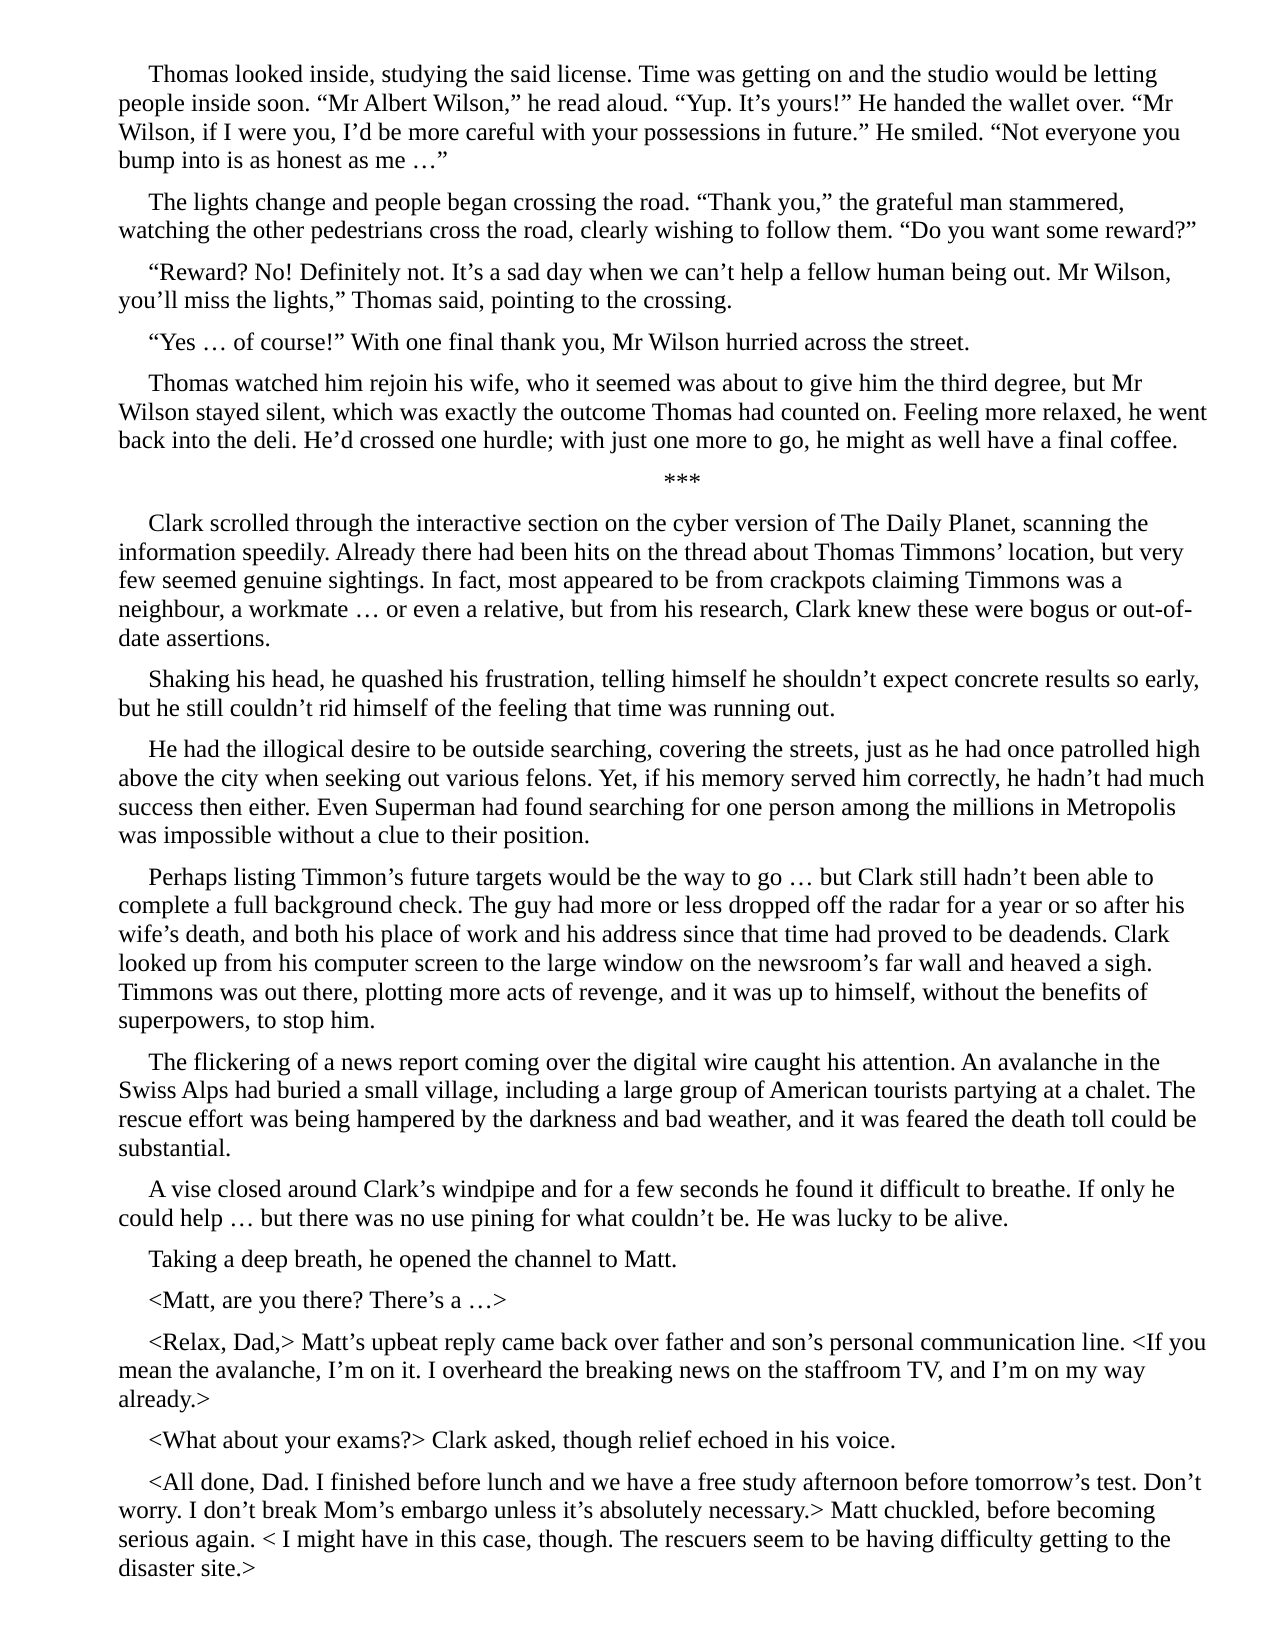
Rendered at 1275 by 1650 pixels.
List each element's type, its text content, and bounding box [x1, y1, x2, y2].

text <All done, Dad. I finished before lunch and we have a free study afternoon before tomorrow’s test. Don’t worry. I don’t break Mom’s embargo unless it’s absolutely necessary.> Matt chuckled, before becoming serious again. < I might have in this case, though. The rescuers seem to be having difficulty getting to the disaster site.> [118, 1467, 1216, 1582]
text Shaking his head, he quashed his frustration, telling himself he shouldn’t expect concrete results so early, but he still couldn’t rid himself of the feeling that time was running out. [118, 664, 1216, 722]
text Thomas looked inside, studying the said license. Time was getting on and the studio would be letting people inside soon. “Mr Albert Wilson,” he read aloud. “Yup. It’s yours!” He handed the wallet over. “Mr Wilson, if I were you, I’d be more careful with your possessions in future.” He smiled. “Not everyone you bump into is as honest as me …” [118, 59, 1216, 174]
text A vise closed around Clark’s windpipe and for a few seconds he found it difficult to breathe. If only he could help … but there was no use pining for what couldn’t be. He was lucky to be alive. [118, 1174, 1216, 1232]
text The flickering of a news report coming over the digital wire caught his attention. An avalanche in the Swiss Alps had buried a small village, including a large group of American tourists partying at a chalet. The rescue effort was being hampered by the darkness and bad weather, and it was feared the death toll could be substantial. [118, 1047, 1216, 1162]
text Perhaps listing Timmon’s future targets would be the way to go … but Clark still hadn’t been able to complete a full background check. The guy had more or less dropped off the radar for a year or so after his wife’s death, and both his place of work and his address since that time had proved to be deadends. Clark looked up from his computer screen to the large window on the newsroom’s far wall and heaved a sigh. Timmons was out there, plotting more acts of revenge, and it was up to himself, without the benefits of superpowers, to stop him. [118, 862, 1216, 1034]
text <Matt, are you there? There’s a …> [118, 1285, 1216, 1314]
text “Yes … of course!” With one final thank you, Mr Wilson hurried across the street. [118, 327, 1216, 355]
text Taking a deep breath, he opened the channel to Matt. [118, 1244, 1216, 1273]
text <What about your exams?> Clark asked, though relief echoed in his voice. [118, 1425, 1216, 1454]
text Clark scrolled through the interactive section on the cyber version of The Daily Planet, scanning the information speedily. Already there had been hits on the thread about Thomas Timmons’ location, but very few seemed genuine sightings. In fact, most appeared to be from crackpots claiming Timmons was a neighbour, a workmate … or even a relative, but from his research, Clark knew these were bogus or out-of-date assertions. [118, 508, 1216, 652]
text The lights change and people began crossing the road. “Thank you,” the grateful man stammered, watching the other pedestrians cross the road, clearly wishing to follow them. “Do you want some reward?” [118, 187, 1216, 244]
text *** [118, 467, 1216, 495]
text <Relax, Dad,> Matt’s upbeat reply came back over father and son’s personal communication line. <If you mean the avalanche, I’m on it. I overheard the breaking news on the staffroom TV, and I’m on my way already.> [118, 1327, 1216, 1413]
text He had the illogical desire to be outside searching, covering the streets, just as he had once patrolled high above the city when seeking out various felons. Yet, if his memory served him correctly, he hadn’t had much success then either. Even Superman had found searching for one person among the millions in Metropolis was impossible without a clue to their position. [118, 734, 1216, 849]
text “Reward? No! Definitely not. It’s a sad day when we can’t help a fellow human being out. Mr Wilson, you’ll miss the lights,” Thomas said, pointing to the crossing. [118, 257, 1216, 314]
text Thomas watched him rejoin his wife, who it seemed was about to give him the third degree, but Mr Wilson stayed silent, which was exactly the outcome Thomas had counted on. Feeling more relaxed, he went back into the deli. He’d crossed one hurdle; with just one more to go, he might as well have a final coffee. [118, 368, 1216, 454]
